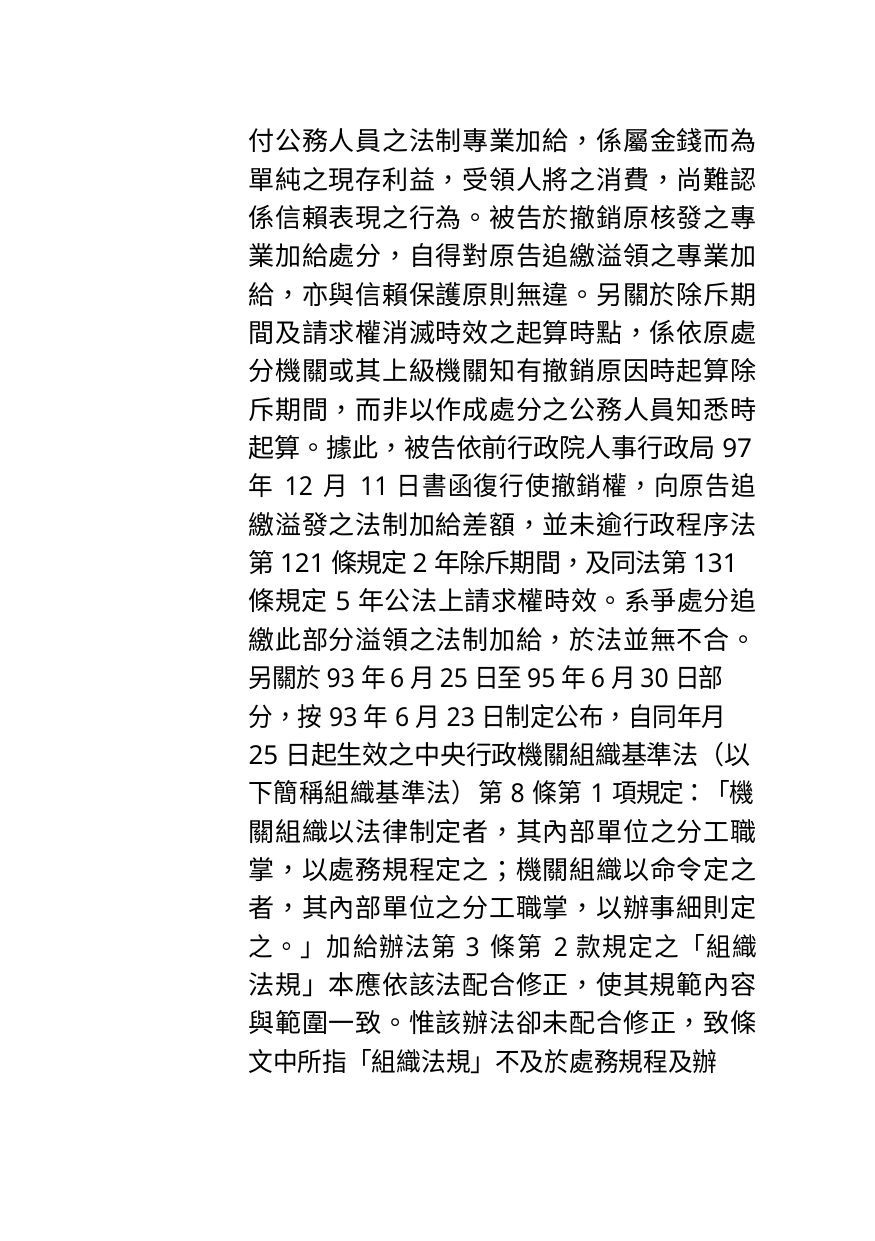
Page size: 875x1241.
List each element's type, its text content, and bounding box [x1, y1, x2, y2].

text 付公務人員之法制專業加給，係屬金錢而為單純之現存利益，受領人將之消費，尚難認係信賴表現之行為。被告於撤銷原核發之專業加給處分，自得對原告追繳溢領之專業加給，亦與信賴保護原則無違。另關於除斥期間及請求權消滅時效之起算時點，係依原處分機關或其上級機關知有撤銷原因時起算除斥期間，而非以作成處分之公務人員知悉時起算。據此，被告依前行政院人事行政局 97 [248, 123, 757, 465]
text 25 日起生效之中央行政機關組織基準法（以 [248, 736, 793, 772]
text 條規定 5 年公法上請求權時效。系爭處分追繳此部分溢領之法制加給，於法並無不合。另關於 93 年 6 月 25 日至 95 年 6 月 30 日部 [248, 583, 757, 695]
text 分，按 93 年 6 月 23 日制定公布，自同年月 [248, 698, 793, 734]
text 年 12 月 11 日書函復行使撤銷權，向原告追繳溢發之法制加給差額，並未逾行政程序法第 121 條規定 2 年除斥期間，及同法第 131 [248, 468, 757, 580]
text 下簡稱組織基準法）第 8 條第 1 項規定：「機關組織以法律制定者，其內部單位之分工職掌，以處務規程定之；機關組織以命令定之者，其內部單位之分工職掌，以辦事細則定之。」加給辦法第 3 條第 2 款規定之「組織法規」本應依該法配合修正，使其規範內容與範圍一致。惟該辦法卻未配合修正，致條文中所指「組織法規」不及於處務規程及辦 [248, 775, 757, 1079]
